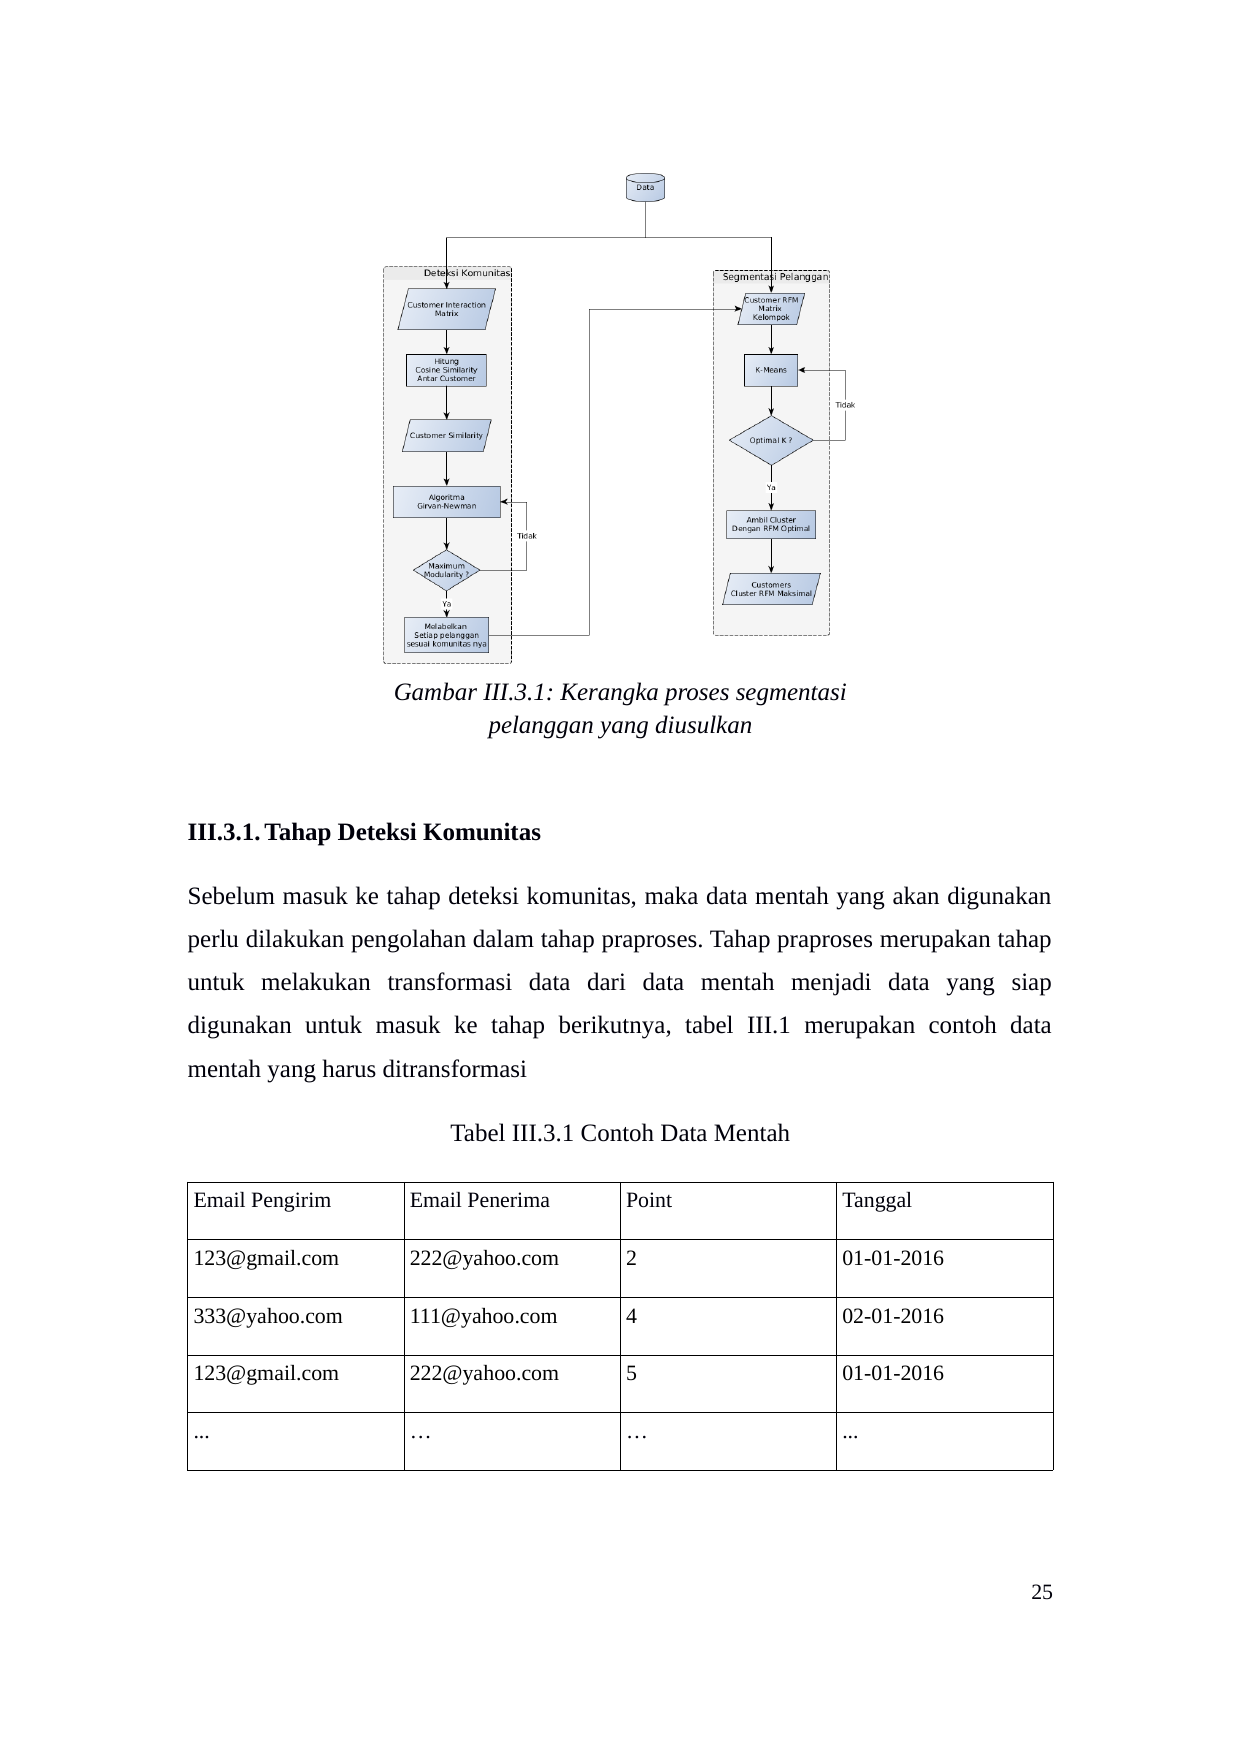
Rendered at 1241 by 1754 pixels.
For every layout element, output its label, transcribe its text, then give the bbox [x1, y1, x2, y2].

table_cell 5 [621, 1356, 836, 1412]
table_cell … [405, 1413, 620, 1470]
picture [374, 162, 866, 673]
table_header Point [621, 1183, 836, 1239]
table_header Email Penerima [405, 1183, 620, 1239]
table_cell 333@yahoo.com [188, 1298, 404, 1354]
table_cell 4 [621, 1298, 836, 1354]
table_cell 111@yahoo.com [405, 1298, 620, 1354]
text Gambar III.3.1: Kerangka proses segmentasi pelanggan yang diusulkan [375, 673, 866, 739]
text Sebelum masuk ke tahap deteksi komunitas, maka data mentah yang akan digunakan perlu dilakukan pengolahan dalam tahap praproses. Tahap praproses merupakan tahap untuk melakukan transformasi data dari data mentah menjadi data yang siap digunakan untuk masuk ke tahap berikutnya, tabel III.1 merupakan contoh data mentah yang harus ditransformasi [187, 881, 1053, 1082]
table_cell 123@gmail.com [188, 1240, 404, 1297]
table_header Email Pengirim [188, 1183, 404, 1239]
table_cell 01-01-2016 [837, 1356, 1053, 1412]
table_cell 222@yahoo.com [405, 1356, 620, 1412]
table_cell ... [837, 1413, 1053, 1470]
table_cell 123@gmail.com [188, 1356, 404, 1412]
table_header Tanggal [837, 1183, 1053, 1239]
table_cell 01-01-2016 [837, 1240, 1053, 1297]
table_cell ... [188, 1413, 404, 1470]
text Tabel III.3.1 Contoh Data Mentah [187, 1118, 1053, 1146]
table_cell … [621, 1413, 836, 1470]
subtitle Tahap Deteksi Komunitas [187, 817, 1053, 846]
table_cell 222@yahoo.com [405, 1240, 620, 1297]
table_cell 2 [621, 1240, 836, 1297]
table_cell 02-01-2016 [837, 1298, 1053, 1354]
